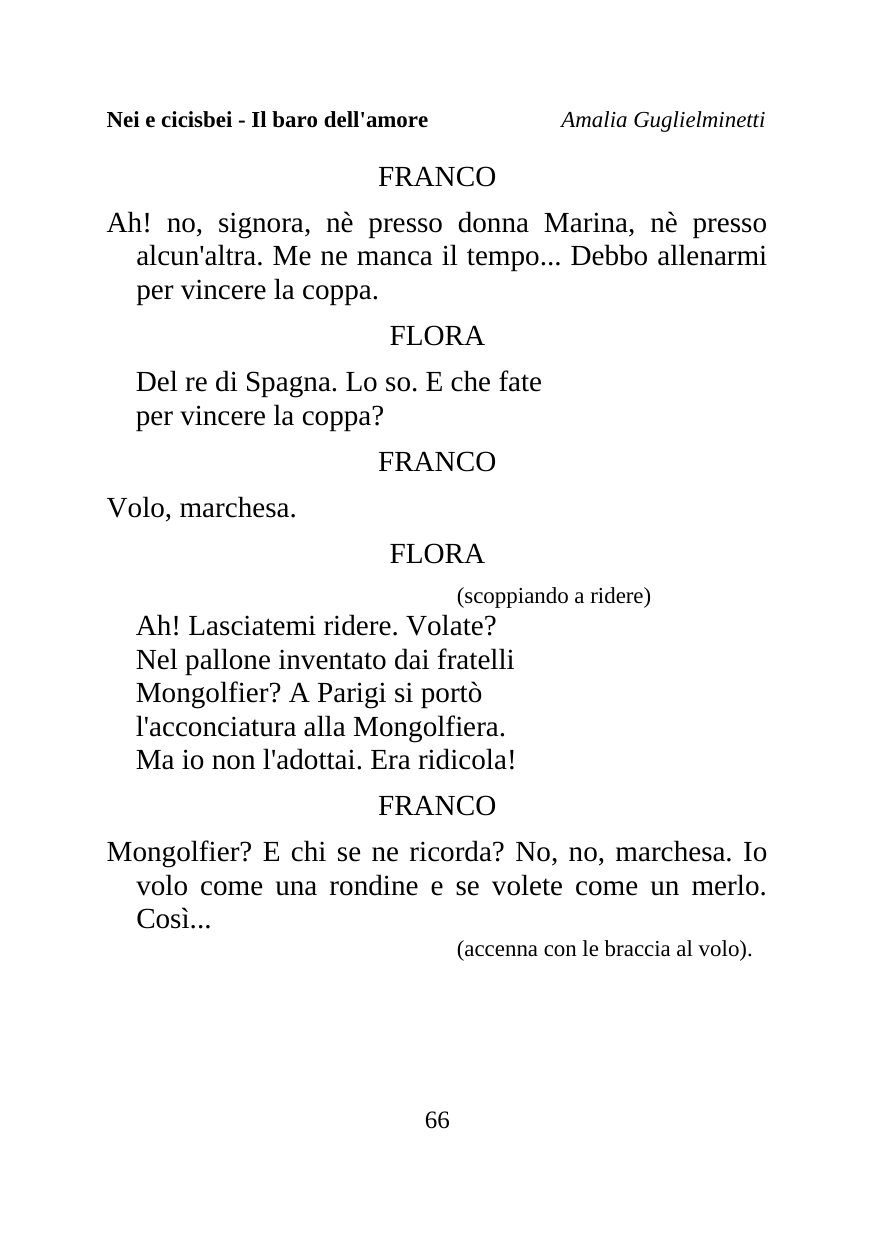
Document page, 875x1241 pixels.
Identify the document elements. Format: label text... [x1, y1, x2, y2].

text Volo, marchesa. [106, 490, 768, 523]
text FLORA [106, 536, 768, 569]
text Del re di Spagna. Lo so. E che fate per vincere la coppa? [136, 364, 768, 431]
text (accenna con le braccia al volo). [457, 935, 768, 961]
text FRANCO [106, 788, 768, 822]
text (scoppiando a ridere) [457, 582, 768, 608]
text Ah! Lasciatemi ridere. Volate? Nel pallone inventato dai fratelli Mongolfier? A Parigi si portò l'acconciatura alla Mongolfiera. Ma io non l'adottai. Era ridicola! [136, 608, 768, 776]
text Mongolfier? E chi se ne ricorda? No, no, marchesa. Io volo come una rondine e se volete come un merlo. Così... [106, 834, 768, 935]
text Ah! no, signora, nè presso donna Marina, nè presso alcun'altra. Me ne manca il tempo... Debbo allenarmi per vincere la coppa. [106, 205, 768, 306]
text FRANCO [106, 159, 768, 192]
text FLORA [106, 318, 768, 352]
text FRANCO [106, 444, 768, 477]
